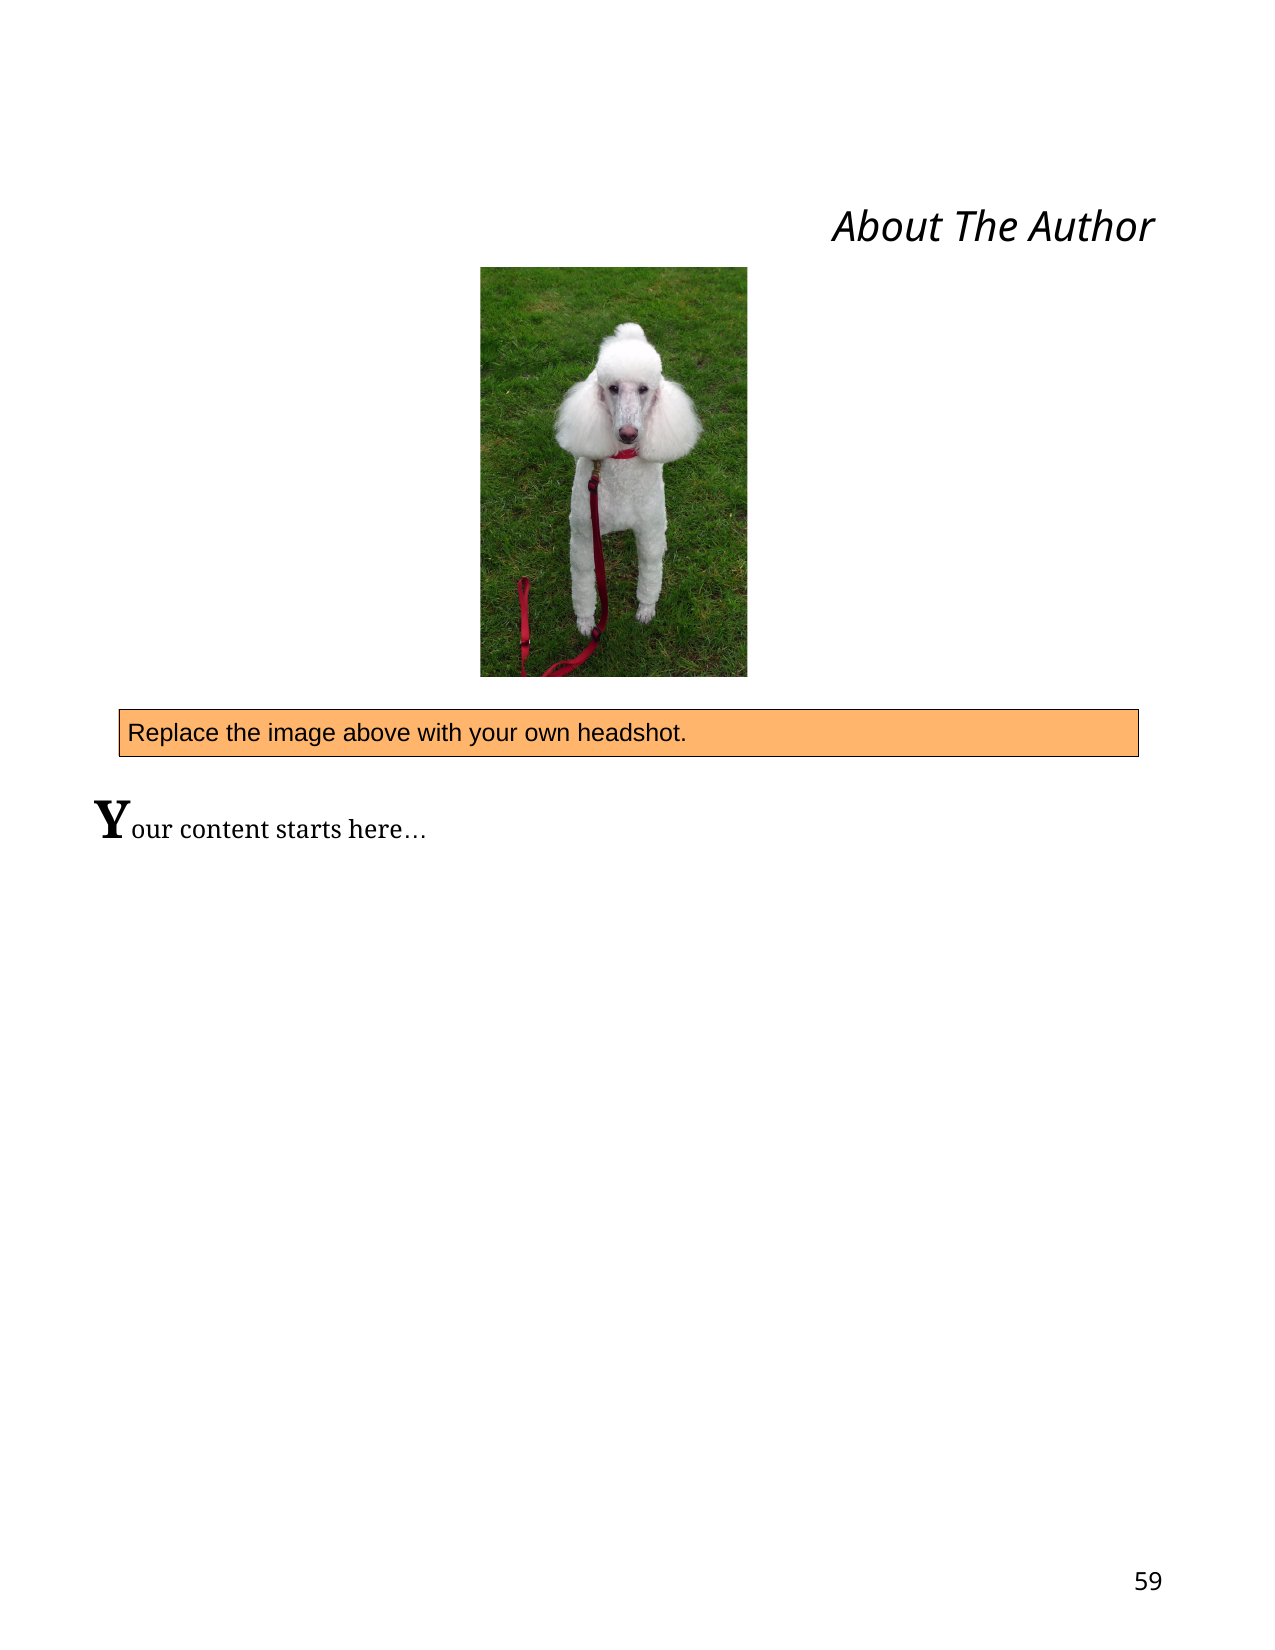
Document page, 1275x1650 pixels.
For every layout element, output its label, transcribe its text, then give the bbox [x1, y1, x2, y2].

text Your content starts here… [94, 783, 1162, 854]
text Replace the image above with your own headshot. [120, 710, 1138, 756]
picture [480, 267, 748, 677]
subtitle About The Author [94, 194, 1162, 257]
